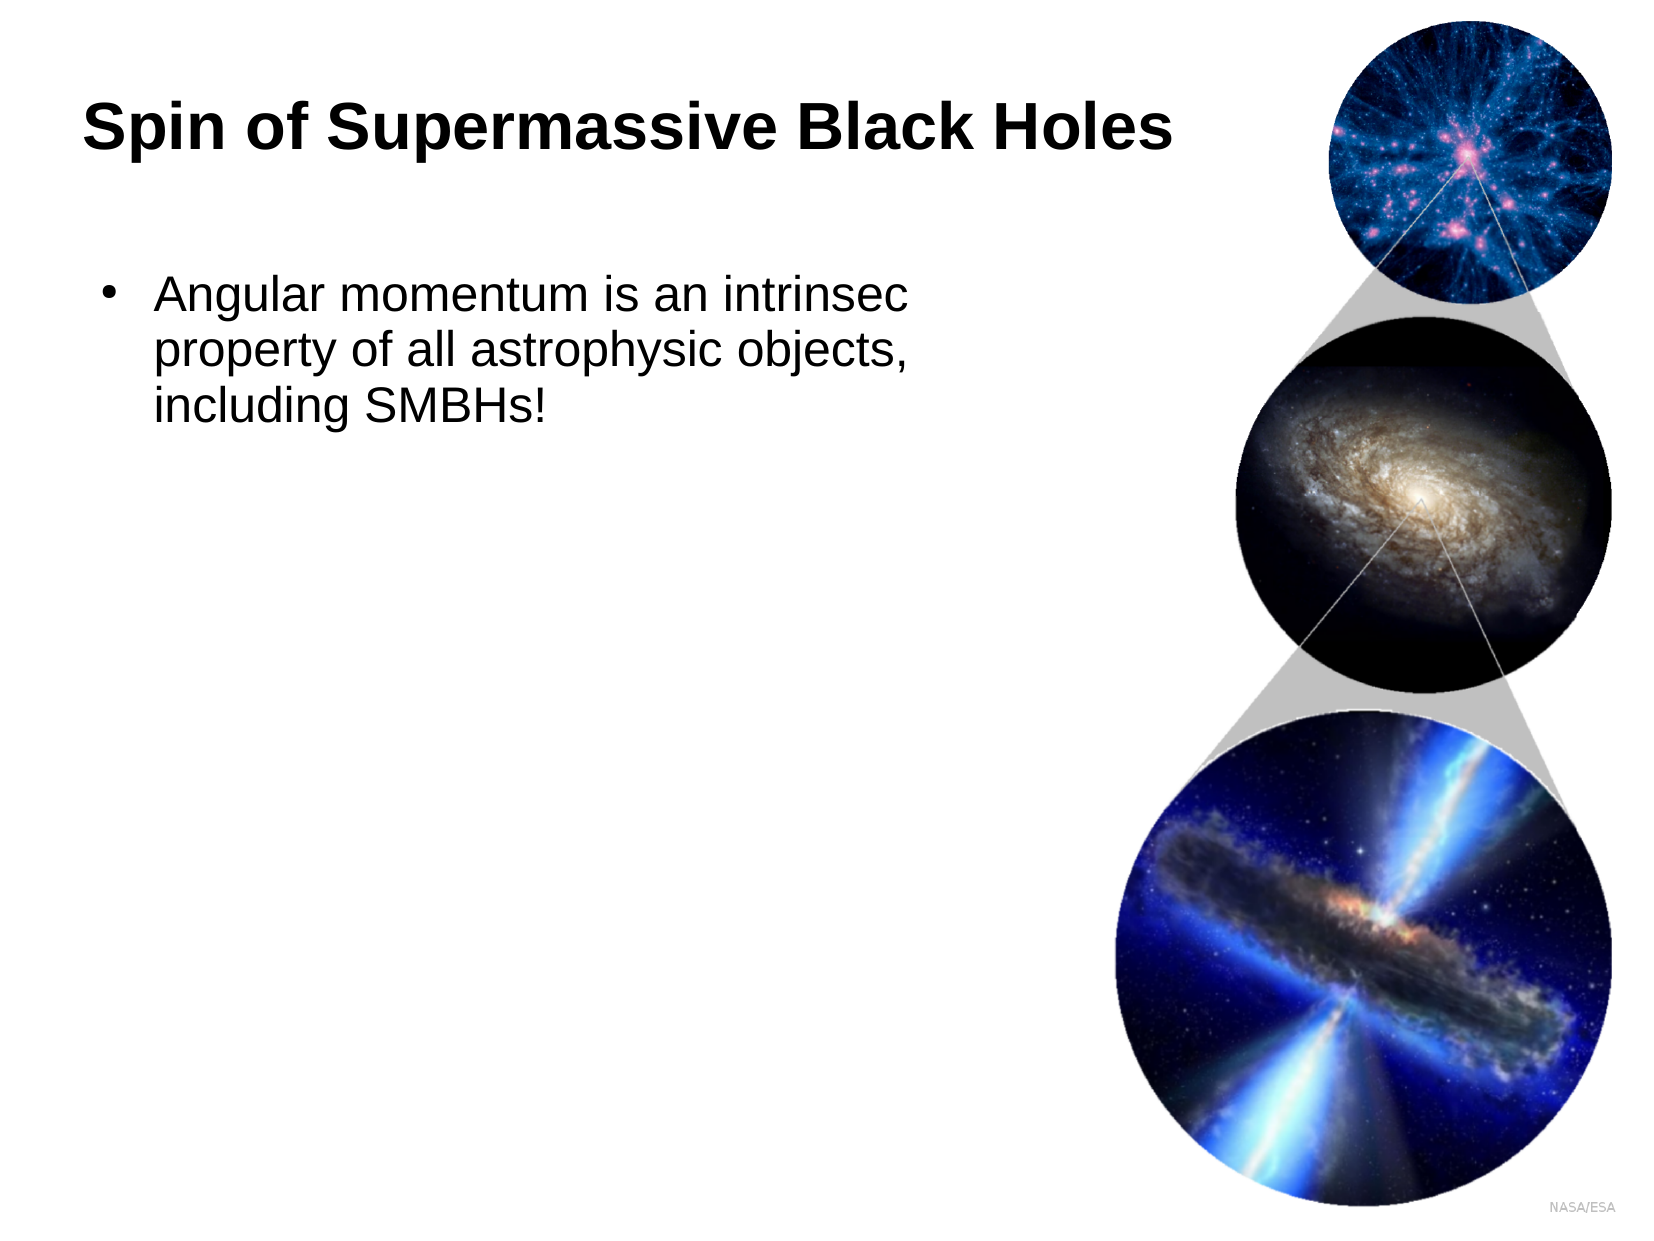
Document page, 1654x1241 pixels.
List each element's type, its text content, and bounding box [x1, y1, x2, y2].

title Spin of Supermassive Black Holes [82, 67, 1571, 186]
picture [1107, 12, 1618, 1217]
list Angular momentum is an intrinsec property of all astrophysic objects, including SMBHs! [82, 265, 1081, 1212]
